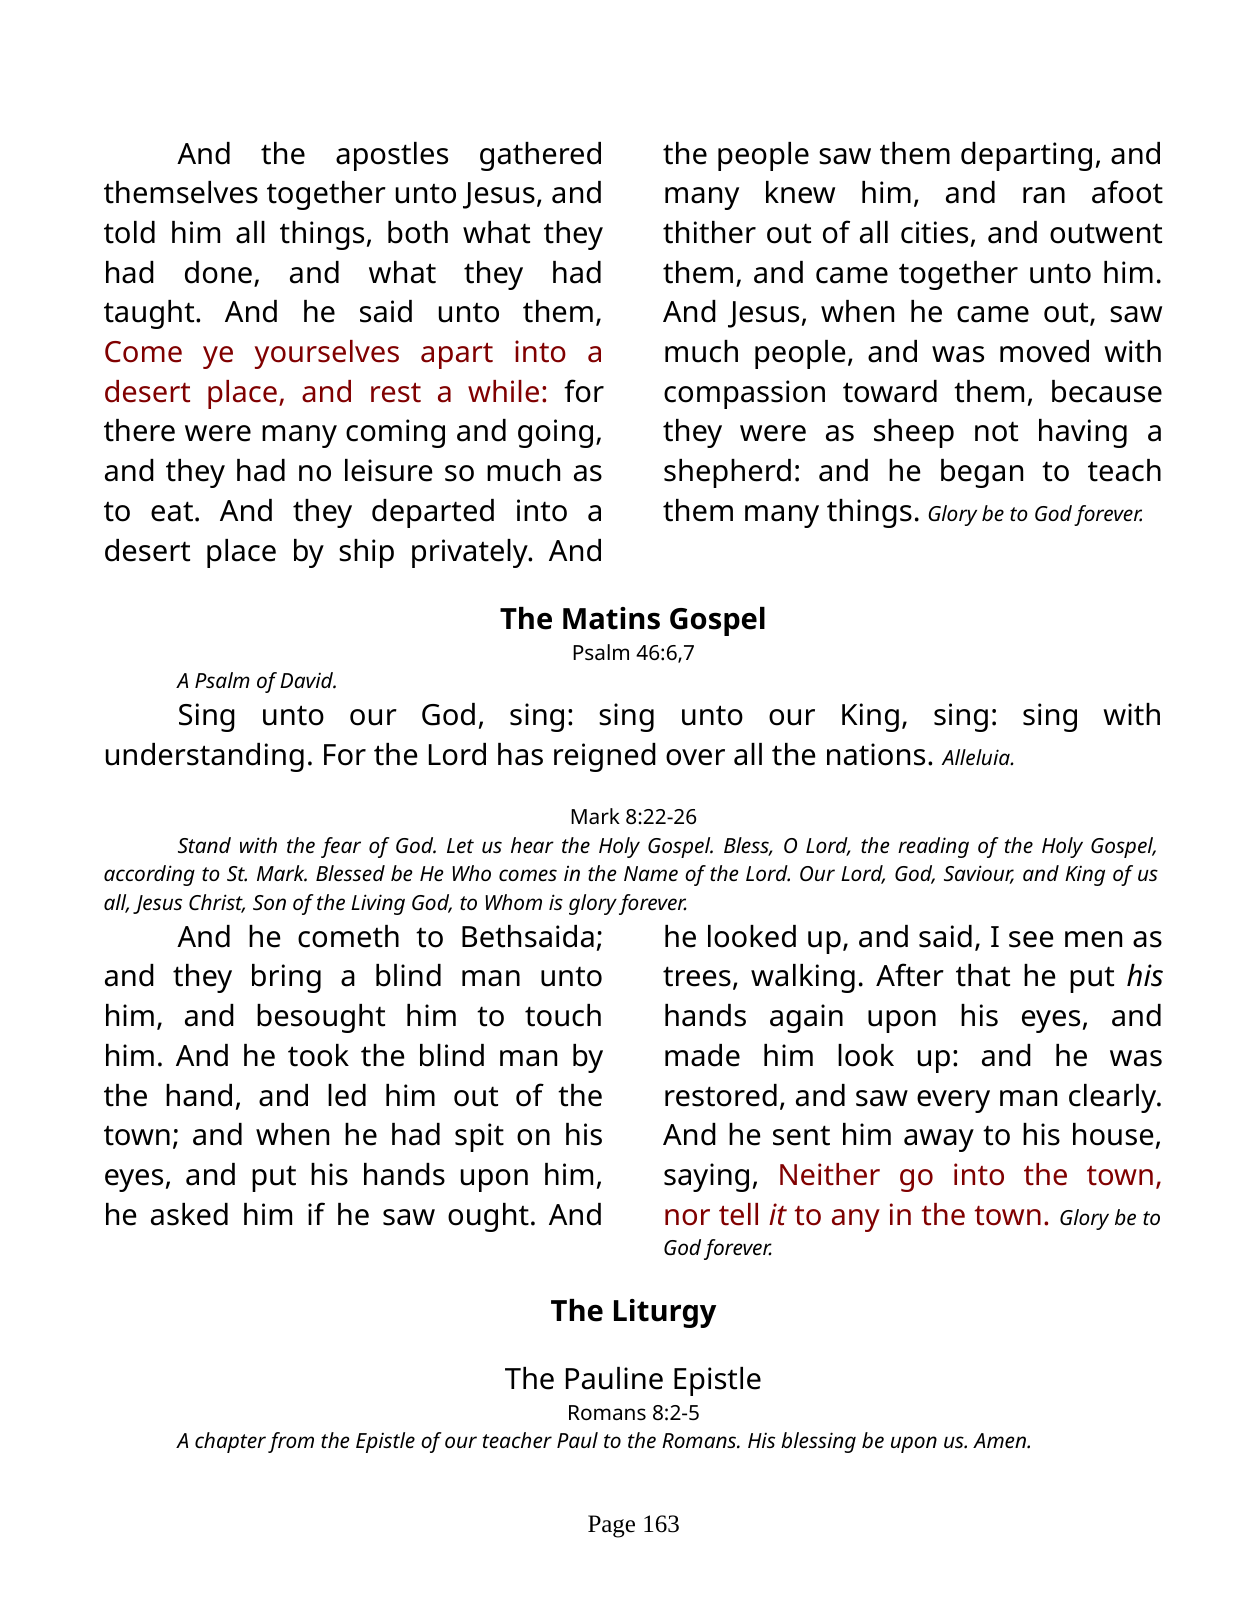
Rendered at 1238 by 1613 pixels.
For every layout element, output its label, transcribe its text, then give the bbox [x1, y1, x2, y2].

text A Psalm of David. [103, 666, 1163, 694]
text And he cometh to Bethsaida; and they bring a blind man unto him, and besought him to touch him. And he took the blind man by the hand, and led him out of the town; and when he had spit on his eyes, and put his hands upon him, he asked him if he saw ought. And [103, 916, 604, 1233]
text The Pauline Epistle [103, 1358, 1163, 1398]
text Sing unto our God, sing: sing unto our King, sing: sing with understanding. For the Lord has reigned over all the nations. Alleluia. [103, 694, 1163, 774]
text The Matins Gospel [103, 598, 1163, 638]
text The Liturgy [103, 1290, 1163, 1330]
text Stand with the fear of God. Let us hear the Holy Gospel. Bless, O Lord, the reading of the Holy Gospel, according to St. Mark. Blessed be He Who comes in the Name of the Lord. Our Lord, God, Saviour, and King of us all, Jesus Christ, Son of the Living God, to Whom is glory forever. [103, 831, 1163, 916]
text And the apostles gathered themselves together unto Jesus, and told him all things, both what they had done, and what they had taught. And he said unto them, Come ye yourselves apart into a desert place, and rest a while: for there were many coming and going, and they had no leisure so much as to eat. And they departed into a desert place by ship privately. And [103, 133, 604, 569]
text A chapter from the Epistle of our teacher Paul to the Romans. His blessing be upon us. Amen. [103, 1427, 1163, 1455]
text Psalm 46:6,7 [103, 638, 1163, 666]
text Romans 8:2-5 [103, 1398, 1163, 1427]
text the people saw them departing, and many knew him, and ran afoot thither out of all cities, and outwent them, and came together unto him. And Jesus, when he came out, saw much people, and was moved with compassion toward them, because they were as sheep not having a shepherd: and he began to teach them many things. Glory be to God forever. [663, 133, 1163, 530]
text he looked up, and said, I see men as trees, walking. After that he put his hands again upon his eyes, and made him look up: and he was restored, and saw every man clearly. And he sent him away to his house, saying, Neither go into the town, nor tell it to any in the town. Glory be to God forever. [663, 916, 1163, 1262]
text Mark 8:22-26 [103, 802, 1163, 831]
